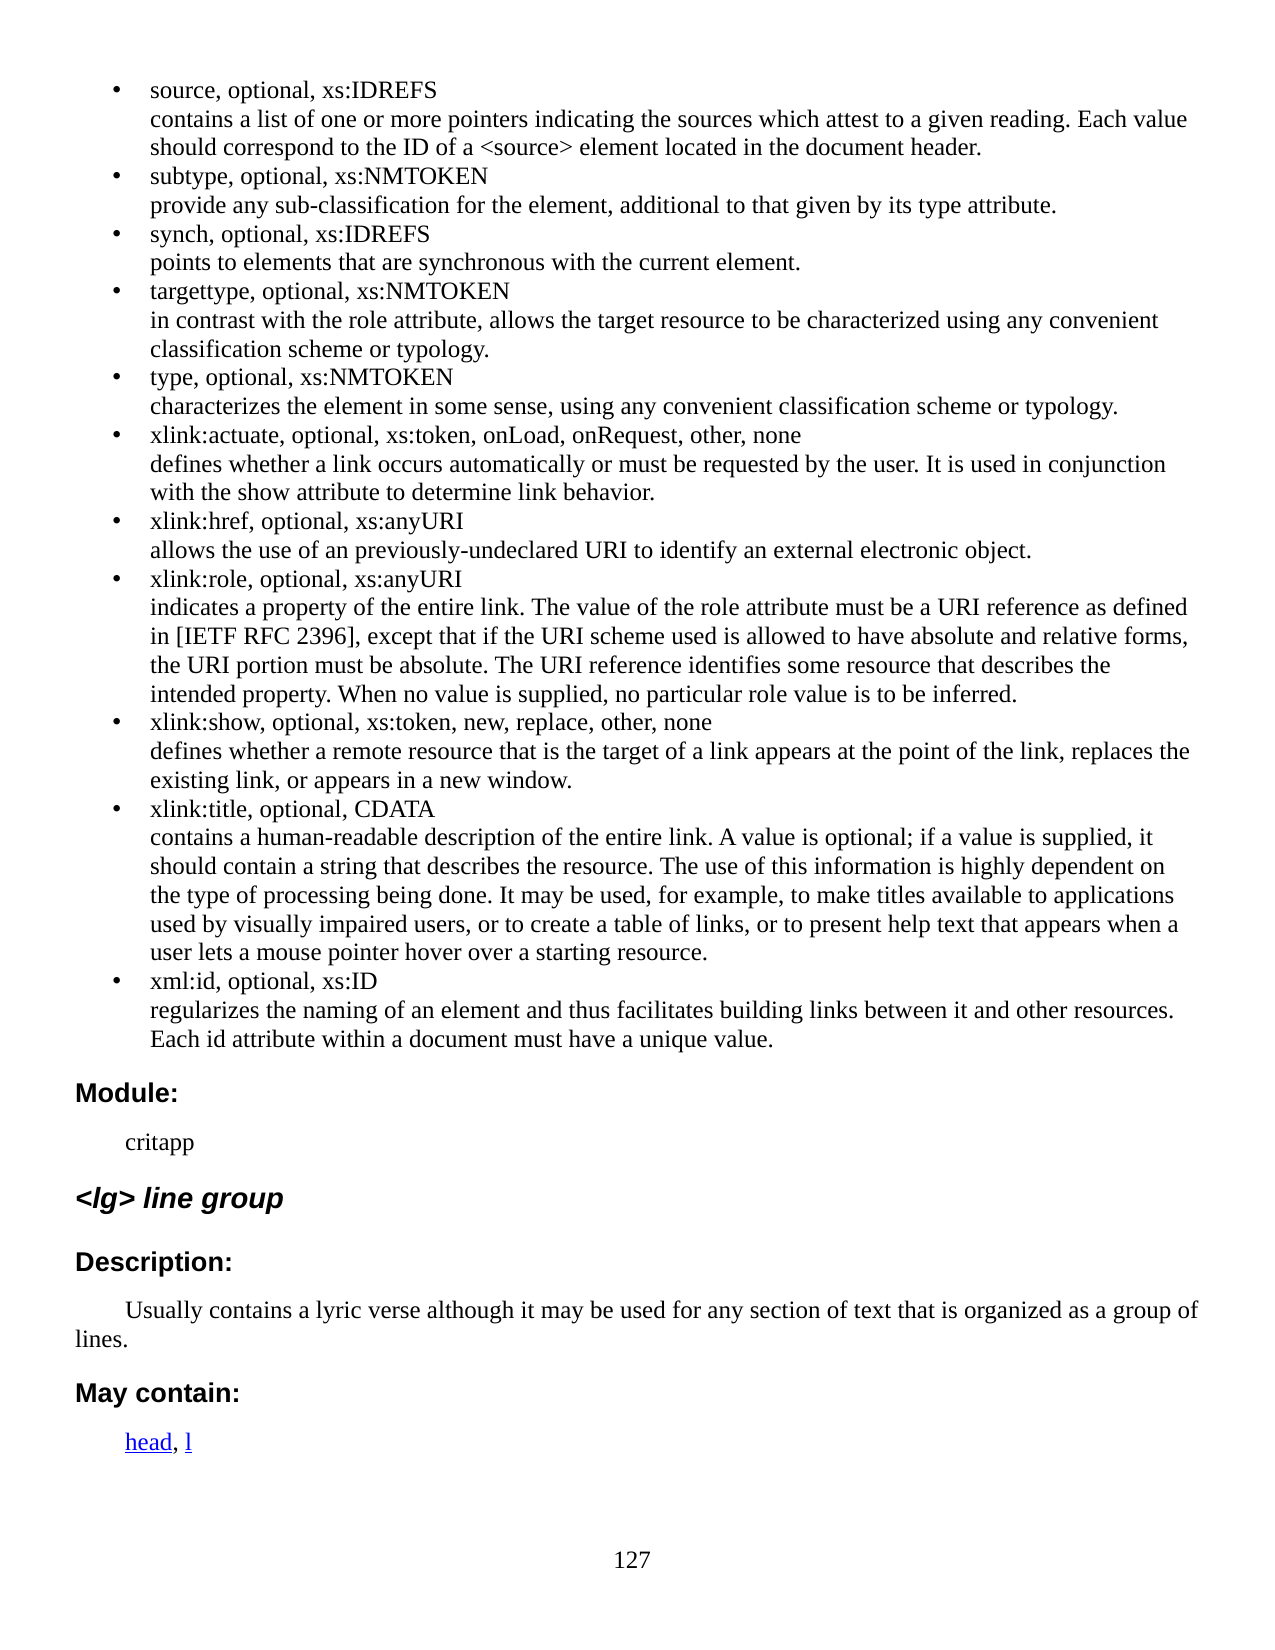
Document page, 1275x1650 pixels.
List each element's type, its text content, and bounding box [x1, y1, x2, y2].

subtitle May contain: [75, 1377, 1200, 1409]
list xlink:actuate, optional, xs:token, onLoad, onRequest, other, none defines whether a link occurs automatically or must be requested by the user. It is used in conjunction with the show attribute to determine link behavior. [112, 420, 1200, 506]
list subtype, optional, xs:NMTOKEN provide any sub-classification for the element, additional to that given by its type attribute. [112, 161, 1200, 219]
list xlink:href, optional, xs:anyURI allows the use of an previously-undeclared URI to identify an external electronic object. [112, 506, 1200, 564]
subtitle <lg> line group [75, 1181, 1200, 1214]
text Usually contains a lyric verse although it may be used for any section of text that is organized as a group of lines. [75, 1295, 1200, 1352]
text head, l [75, 1427, 1200, 1456]
list xml:id, optional, xs:ID regularizes the naming of an element and thus facilitates building links between it and other resources. Each id attribute within a document must have a unique value. [112, 966, 1200, 1052]
subtitle Module: [75, 1077, 1200, 1109]
list synch, optional, xs:IDREFS points to elements that are synchronous with the current element. [112, 219, 1200, 276]
list xlink:show, optional, xs:token, new, replace, other, none defines whether a remote resource that is the target of a link appears at the point of the link, replaces the existing link, or appears in a new window. [112, 707, 1200, 794]
text critapp [75, 1127, 1200, 1156]
list xlink:role, optional, xs:anyURI indicates a property of the entire link. The value of the role attribute must be a URI reference as defined in [IETF RFC 2396], except that if the URI scheme used is allowed to have absolute and relative forms, the URI portion must be absolute. The URI reference identifies some resource that describes the intended property. When no value is supplied, no particular role value is to be inferred. [112, 564, 1200, 707]
list targettype, optional, xs:NMTOKEN in contrast with the role attribute, allows the target resource to be characterized using any convenient classification scheme or typology. [112, 276, 1200, 362]
subtitle Description: [75, 1246, 1200, 1277]
list type, optional, xs:NMTOKEN characterizes the element in some sense, using any convenient classification scheme or typology. [112, 362, 1200, 420]
list source, optional, xs:IDREFS contains a list of one or more pointers indicating the sources which attest to a given reading. Each value should correspond to the ID of a <source> element located in the document header. [112, 75, 1200, 161]
list xlink:title, optional, CDATA contains a human-readable description of the entire link. A value is optional; if a value is supplied, it should contain a string that describes the resource. The use of this information is highly dependent on the type of processing being done. It may be used, for example, to make titles available to applications used by visually impaired users, or to create a table of links, or to present help text that appears when a user lets a mouse pointer hover over a starting resource. [112, 794, 1200, 966]
